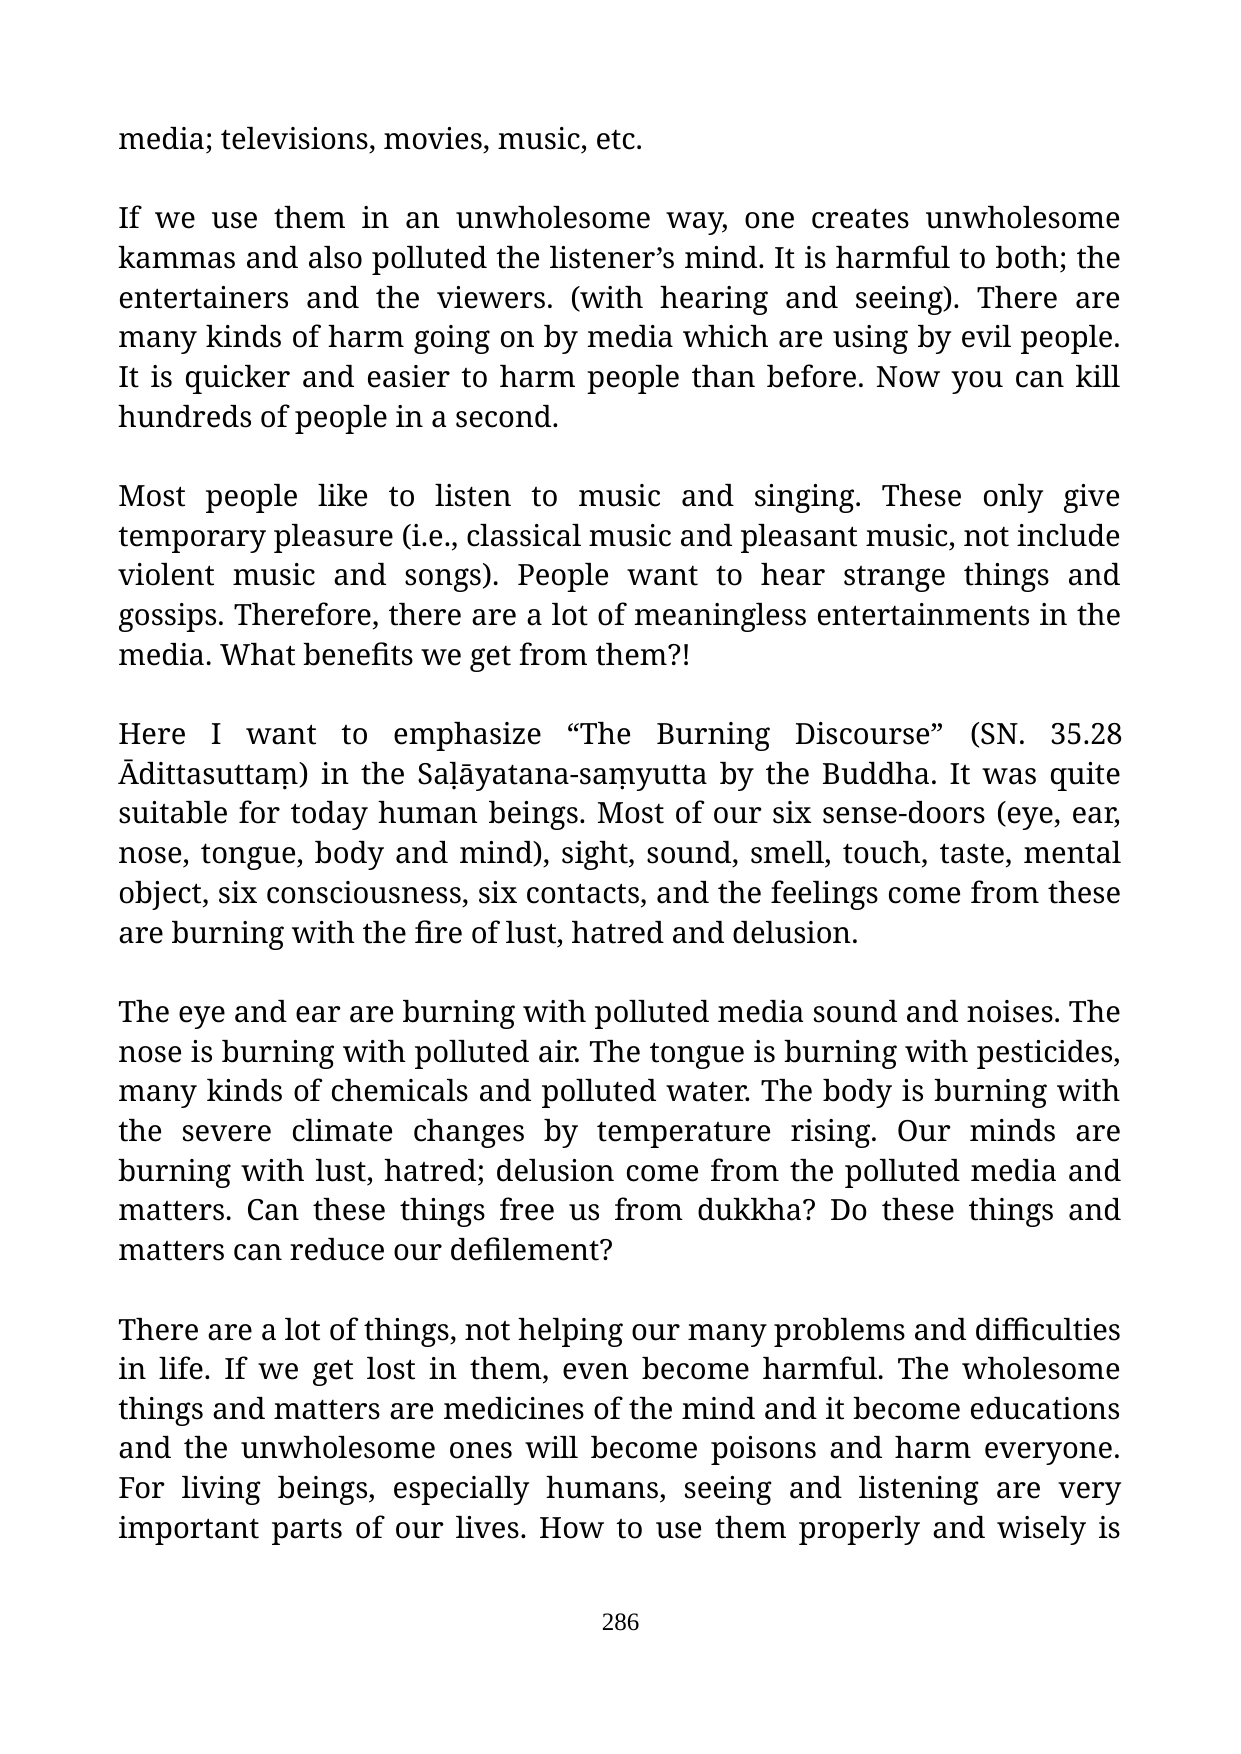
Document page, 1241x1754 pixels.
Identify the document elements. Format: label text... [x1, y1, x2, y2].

text Here I want to emphasize “The Burning Discourse” (SN. 35.28 Ādittasuttaṃ) in the Saḷāyatana-saṃyutta by the Buddha. It was quite suitable for today human beings. Most of our six sense-doors (eye, ear, nose, tongue, body and mind), sight, sound, smell, touch, taste, mental object, six consciousness, six contacts, and the feelings come from these are burning with the fire of lust, hatred and delusion. The eye and ear are burning with polluted media sound and noises. The nose is burning with polluted air. The tongue is burning with pesticides, many kinds of chemicals and polluted water. The body is burning with the severe climate changes by temperature rising. Our minds are burning with lust, hatred; delusion come from the polluted media and matters. Can these things free us from dukkha? Do these things and matters can reduce our defilement? There are a lot of things, not helping our many problems and difficulties in life. If we get lost in them, even become harmful. The wholesome things and matters are medicines of the mind and it become educations and the unwholesome ones will become poisons and harm everyone. For living beings, especially humans, seeing and listening are very important parts of our lives. How to use them properly and wisely is [118, 713, 1122, 1547]
text media; televisions, movies, music, etc. If we use them in an unwholesome way, one creates unwholesome kammas and also polluted the listener’s mind. It is harmful to both; the entertainers and the viewers. (with hearing and seeing). There are many kinds of harm going on by media which are using by evil people. It is quicker and easier to harm people than before. Now you can kill hundreds of people in a second. Most people like to listen to music and singing. These only give temporary pleasure (i.e., classical music and pleasant music, not include violent music and songs). People want to hear strange things and gossips. Therefore, there are a lot of meaningless entertainments in the media. What benefits we get from them?! [118, 118, 1122, 674]
